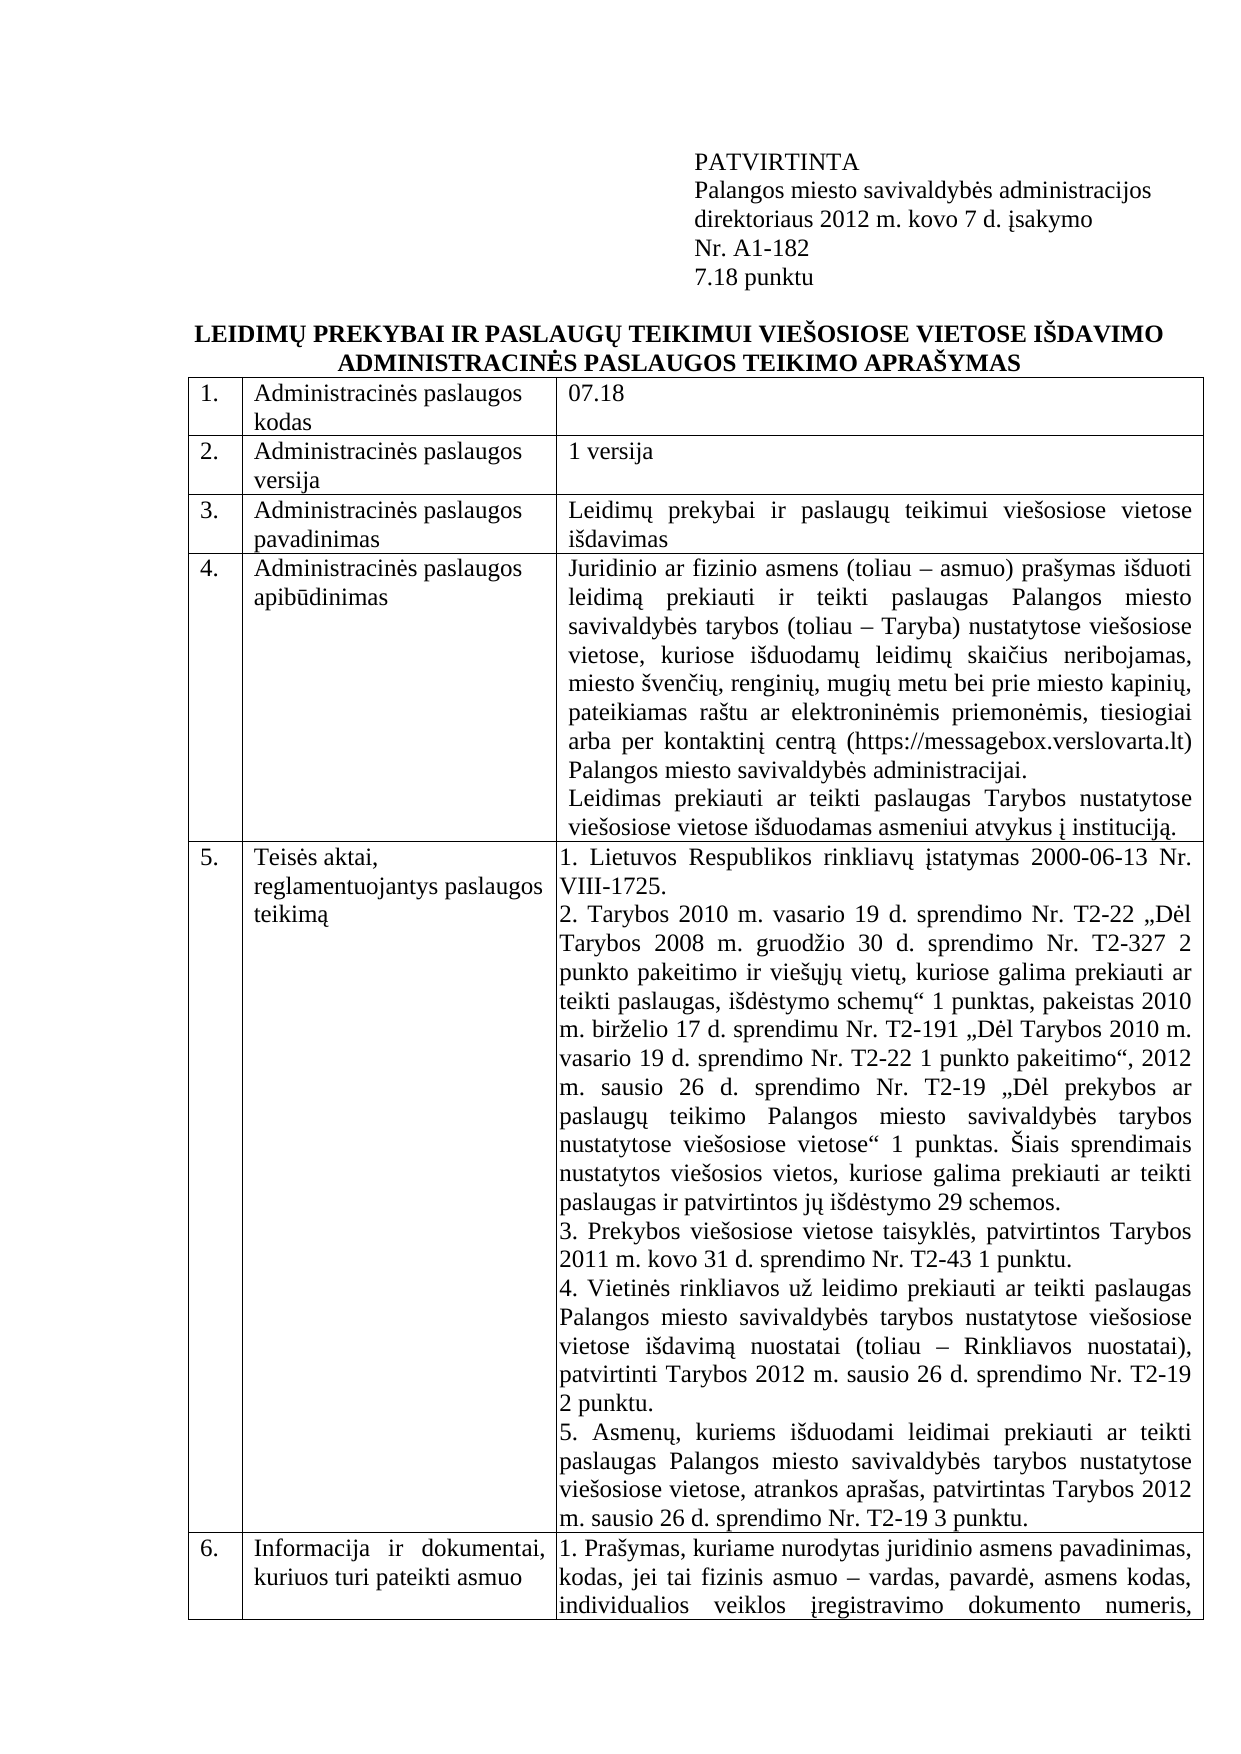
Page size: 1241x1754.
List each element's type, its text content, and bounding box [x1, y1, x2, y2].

table_cell 3. [189, 495, 242, 552]
text direktoriaus 2012 m. kovo 7 d. įsakymo [177, 204, 1181, 233]
table_cell 1 versija [557, 436, 1203, 494]
table_cell Teisės aktai, reglamentuojantys paslaugos teikimą [243, 842, 556, 1532]
table_cell Administracinės paslaugos apibūdinimas [243, 554, 556, 841]
text Palangos miesto savivaldybės administracijos [177, 176, 1181, 204]
table_header 1. [189, 378, 242, 435]
table_cell Leidimų prekybai ir paslaugų teikimui viešosiose vietose išdavimas [557, 495, 1203, 552]
table_cell Informacija ir dokumentai, kuriuos turi pateikti asmuo [243, 1533, 556, 1619]
text Nr. A1-182 [177, 233, 1181, 262]
text PATVIRTINTA [177, 147, 1181, 176]
table_header Administracinės paslaugos kodas [243, 378, 556, 435]
table_cell 6. [189, 1533, 242, 1619]
table_cell 1. Prašymas, kuriame nurodytas juridinio asmens pavadinimas, kodas, jei tai fizinis asmuo – vardas, pavardė, asmens kodas, individualios veiklos įregistravimo dokumento numeris, [557, 1533, 1203, 1619]
table_header 07.18 [557, 378, 1203, 435]
text 7.18 punktu [177, 262, 1181, 291]
table_cell Administracinės paslaugos versija [243, 436, 556, 494]
table_cell Juridinio ar fizinio asmens (toliau – asmuo) prašymas išduoti leidimą prekiauti ir teikti paslaugas Palangos miesto savivaldybės tarybos (toliau – Taryba) nustatytose viešosiose vietose, kuriose išduodamų leidimų skaičius neribojamas, miesto švenčių, renginių, mugių metu bei prie miesto kapinių, pateikiamas raštu ar elektroninėmis priemonėmis, tiesiogiai arba per kontaktinį centrą (https://messagebox.verslovarta.lt) Palangos miesto savivaldybės administracijai. Leidimas prekiauti ar teikti paslaugas Tarybos nustatytose viešosiose vietose išduodamas asmeniui atvykus į instituciją. [557, 554, 1203, 841]
text Leidimų prekybai ir paslaugų teikimui viešosiose vietose išdavimO ADMINISTRACINĖS PASLAUGOS TEIKIMO APRAŠYMAS [177, 319, 1181, 377]
table_cell 2. [189, 436, 242, 494]
table_cell 5. [189, 842, 242, 1532]
table_cell Administracinės paslaugos pavadinimas [243, 495, 556, 552]
table_cell 1. Lietuvos Respublikos rinkliavų įstatymas 2000-06-13 Nr. VIII-1725. 2. Tarybos 2010 m. vasario 19 d. sprendimo Nr. T2-22 „Dėl Tarybos 2008 m. gruodžio 30 d. sprendimo Nr. T2-327 2 punkto pakeitimo ir viešųjų vietų, kuriose galima prekiauti ar teikti paslaugas, išdėstymo schemų“ 1 punktas, pakeistas 2010 m. birželio 17 d. sprendimu Nr. T2-191 „Dėl Tarybos 2010 m. vasario 19 d. sprendimo Nr. T2-22 1 punkto pakeitimo“, 2012 m. sausio 26 d. sprendimo Nr. T2-19 „Dėl prekybos ar paslaugų teikimo Palangos miesto savivaldybės tarybos nustatytose viešosiose vietose“ 1 punktas. Šiais sprendimais nustatytos viešosios vietos, kuriose galima prekiauti ar teikti paslaugas ir patvirtintos jų išdėstymo 29 schemos. 3. Prekybos viešosiose vietose taisyklės, patvirtintos Tarybos 2011 m. kovo 31 d. sprendimo Nr. T2-43 1 punktu. 4. Vietinės rinkliavos už leidimo prekiauti ar teikti paslaugas Palangos miesto savivaldybės tarybos nustatytose viešosiose vietose išdavimą nuostatai (toliau – Rinkliavos nuostatai), patvirtinti Tarybos 2012 m. sausio 26 d. sprendimo Nr. T2-19 2 punktu. 5. Asmenų, kuriems išduodami leidimai prekiauti ar teikti paslaugas Palangos miesto savivaldybės tarybos nustatytose viešosiose vietose, atrankos aprašas, patvirtintas Tarybos 2012 m. sausio 26 d. sprendimo Nr. T2-19 3 punktu. [557, 842, 1203, 1532]
table_cell 4. [189, 554, 242, 841]
